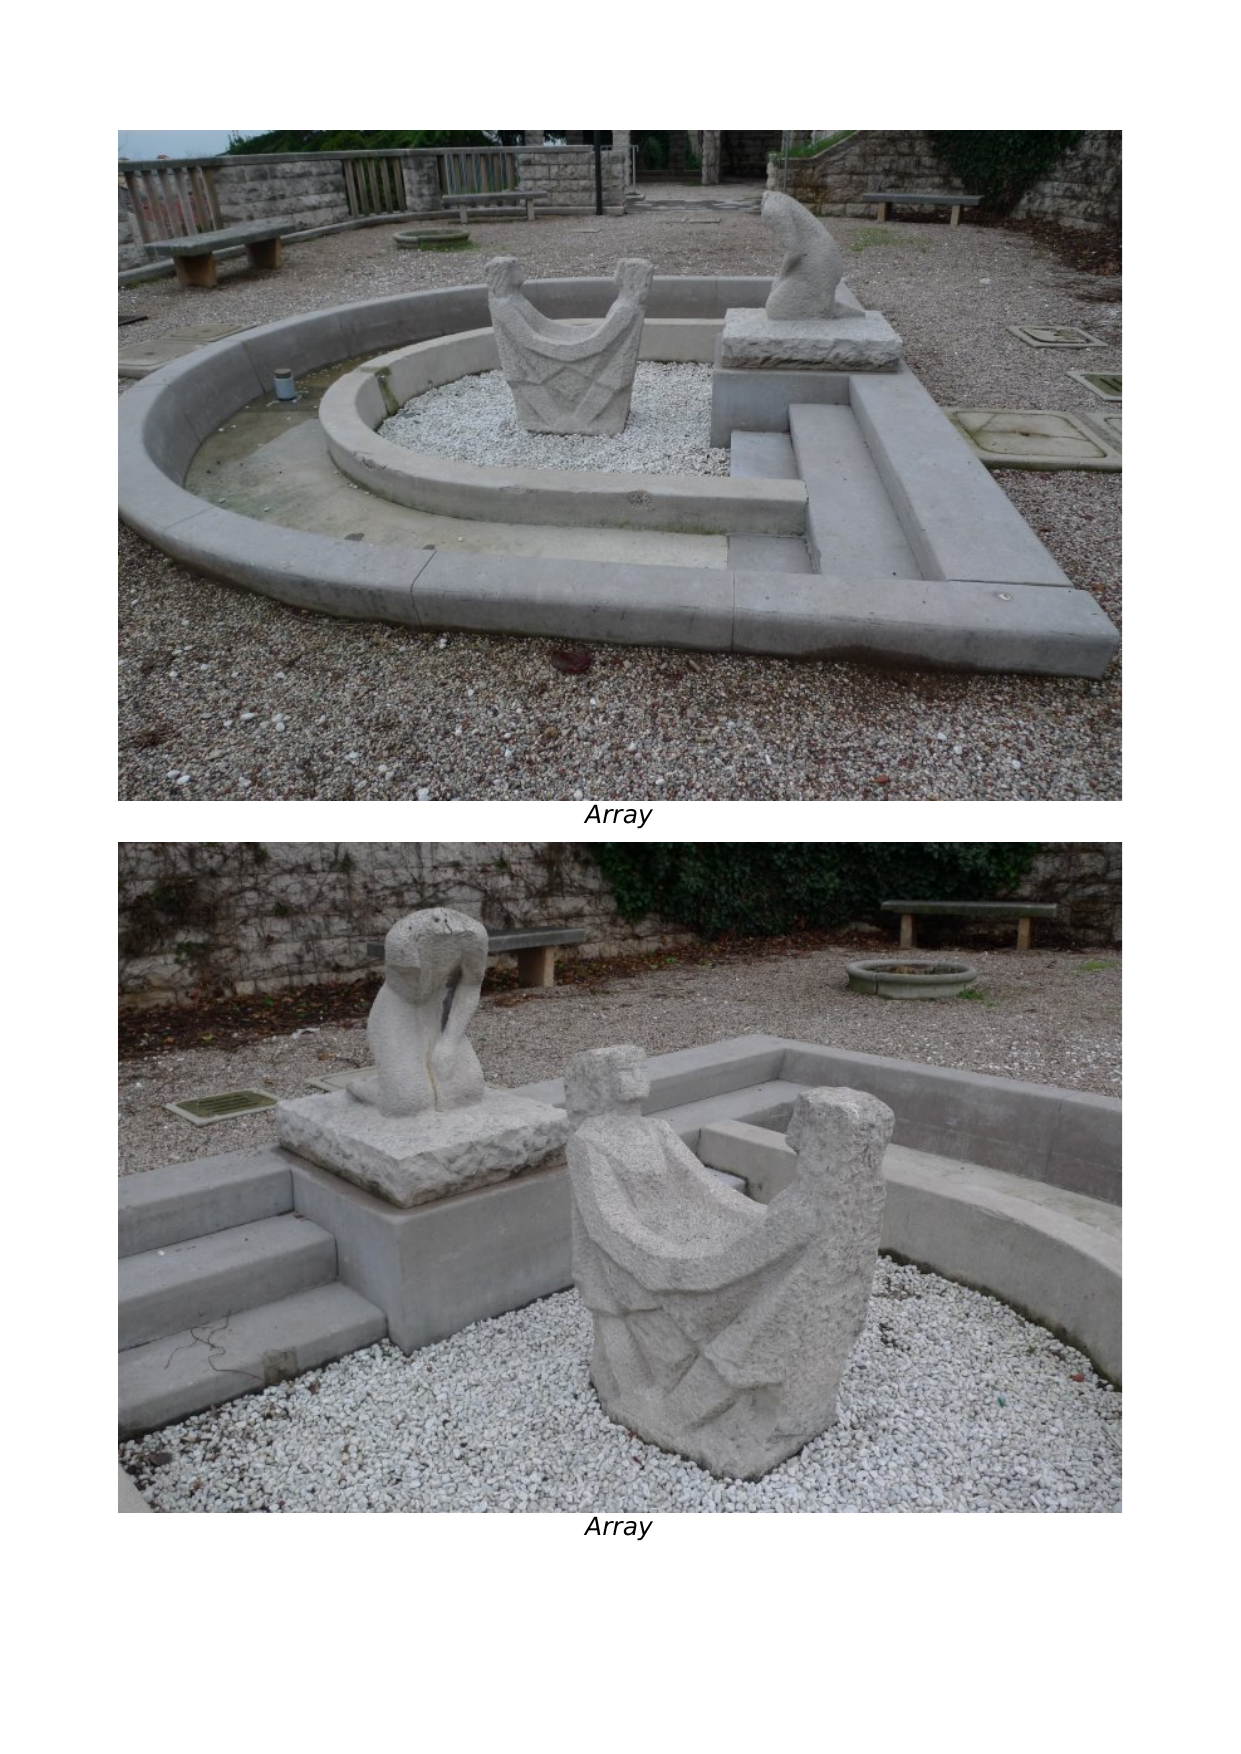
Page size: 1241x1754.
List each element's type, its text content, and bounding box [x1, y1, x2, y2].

picture [118, 130, 1123, 801]
picture [118, 842, 1123, 1513]
text Array [118, 801, 1122, 830]
text Array [118, 1513, 1122, 1542]
